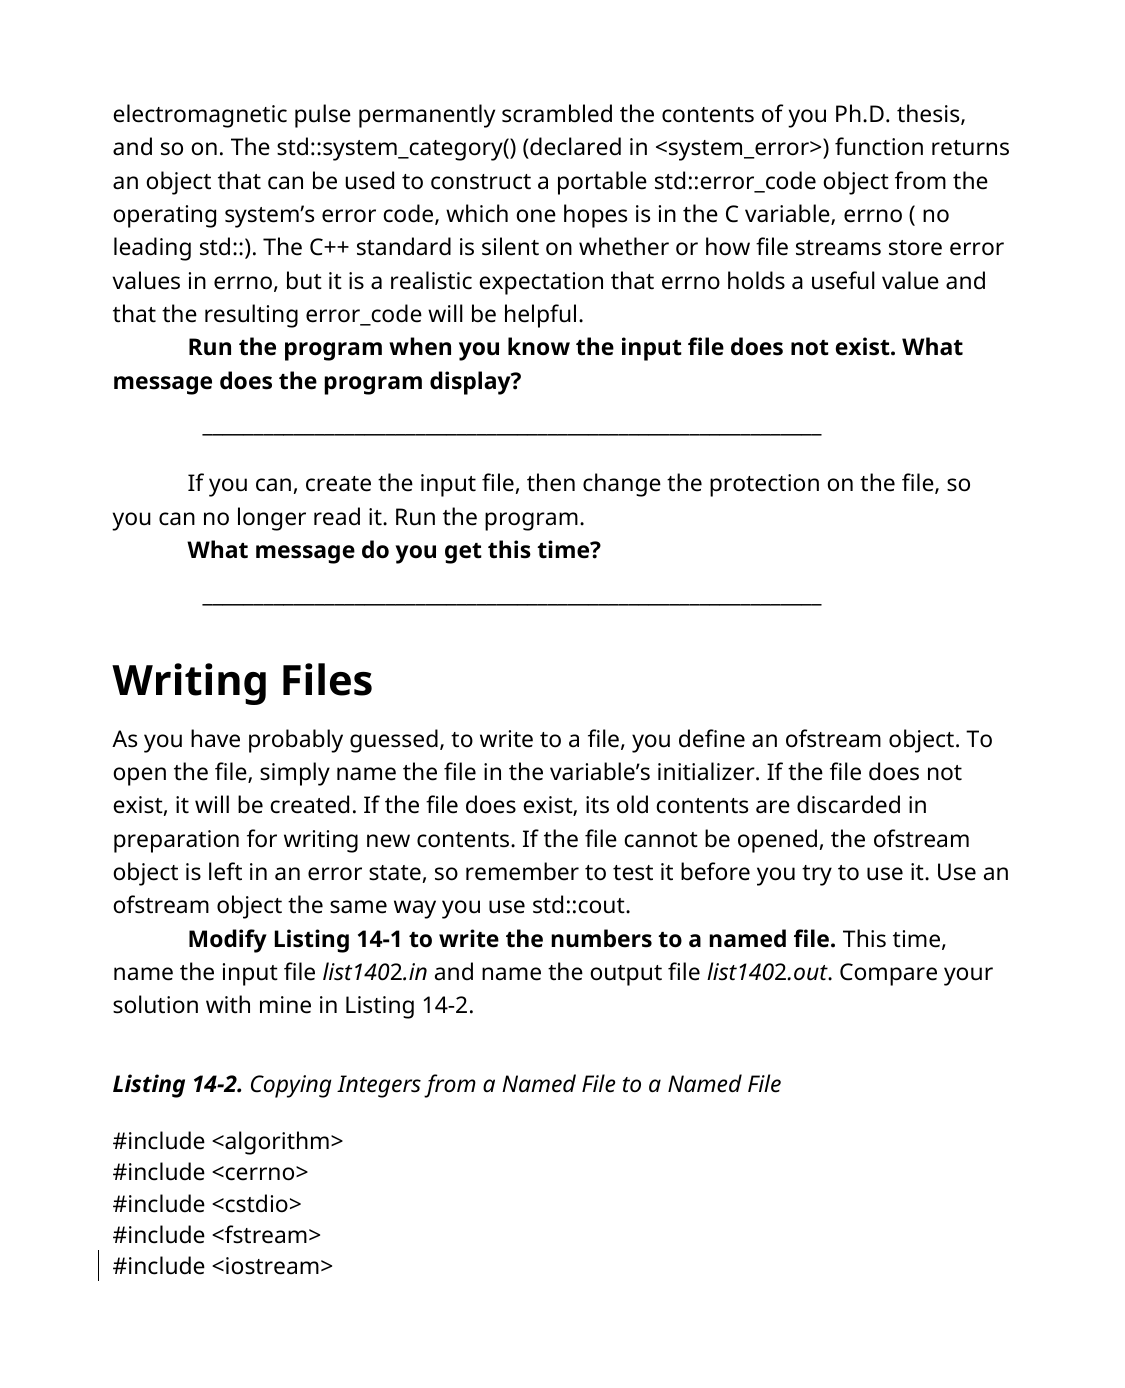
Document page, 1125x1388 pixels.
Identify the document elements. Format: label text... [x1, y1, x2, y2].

list _____________________________________________________________ [202, 408, 1012, 440]
text #include <iostream> [112, 1250, 1012, 1281]
text Run the program when you know the input file does not exist. What message does the program display? [112, 329, 1012, 396]
text If you can, create the input file, then change the protection on the file, so you can no longer read it. Run the program. [112, 465, 1012, 532]
subtitle Writing Files [112, 651, 1012, 708]
text electromagnetic pulse permanently scrambled the contents of you Ph.D. thesis, and so on. The std::system_category() (declared in <system_error>) function returns an object that can be used to construct a portable std::error_code object from the operating system’s error code, which one hopes is in the C variable, errno ( no leading std::). The C++ standard is silent on whether or how file streams store error values in errno, but it is a realistic expectation that errno holds a useful value and that the resulting error_code will be helpful. [112, 96, 1012, 329]
text What message do you get this time? [112, 532, 1012, 565]
list _____________________________________________________________ [202, 578, 1012, 609]
text #include <fstream> [112, 1219, 1012, 1250]
text As you have probably guessed, to write to a file, you define an ofstream object. To open the file, simply name the file in the variable’s initializer. If the file does not exist, it will be created. If the file does exist, its old contents are discarded in preparation for writing new contents. If the file cannot be opened, the ofstream object is left in an error state, so remember to test it before you try to use it. Use an ofstream object the same way you use std::cout. [112, 720, 1012, 920]
text #include <cstdio> [112, 1188, 1012, 1219]
text #include <cerrno> [112, 1156, 1012, 1188]
text Modify Listing 14-1 to write the numbers to a named file. This time, name the input file list1402.in and name the output file list1402.out. Compare your solution with mine in Listing 14-2. [112, 920, 1012, 1020]
text Listing 14-2. Copying Integers from a Named File to a Named File [112, 1068, 1012, 1099]
text #include <algorithm> [112, 1125, 1012, 1156]
